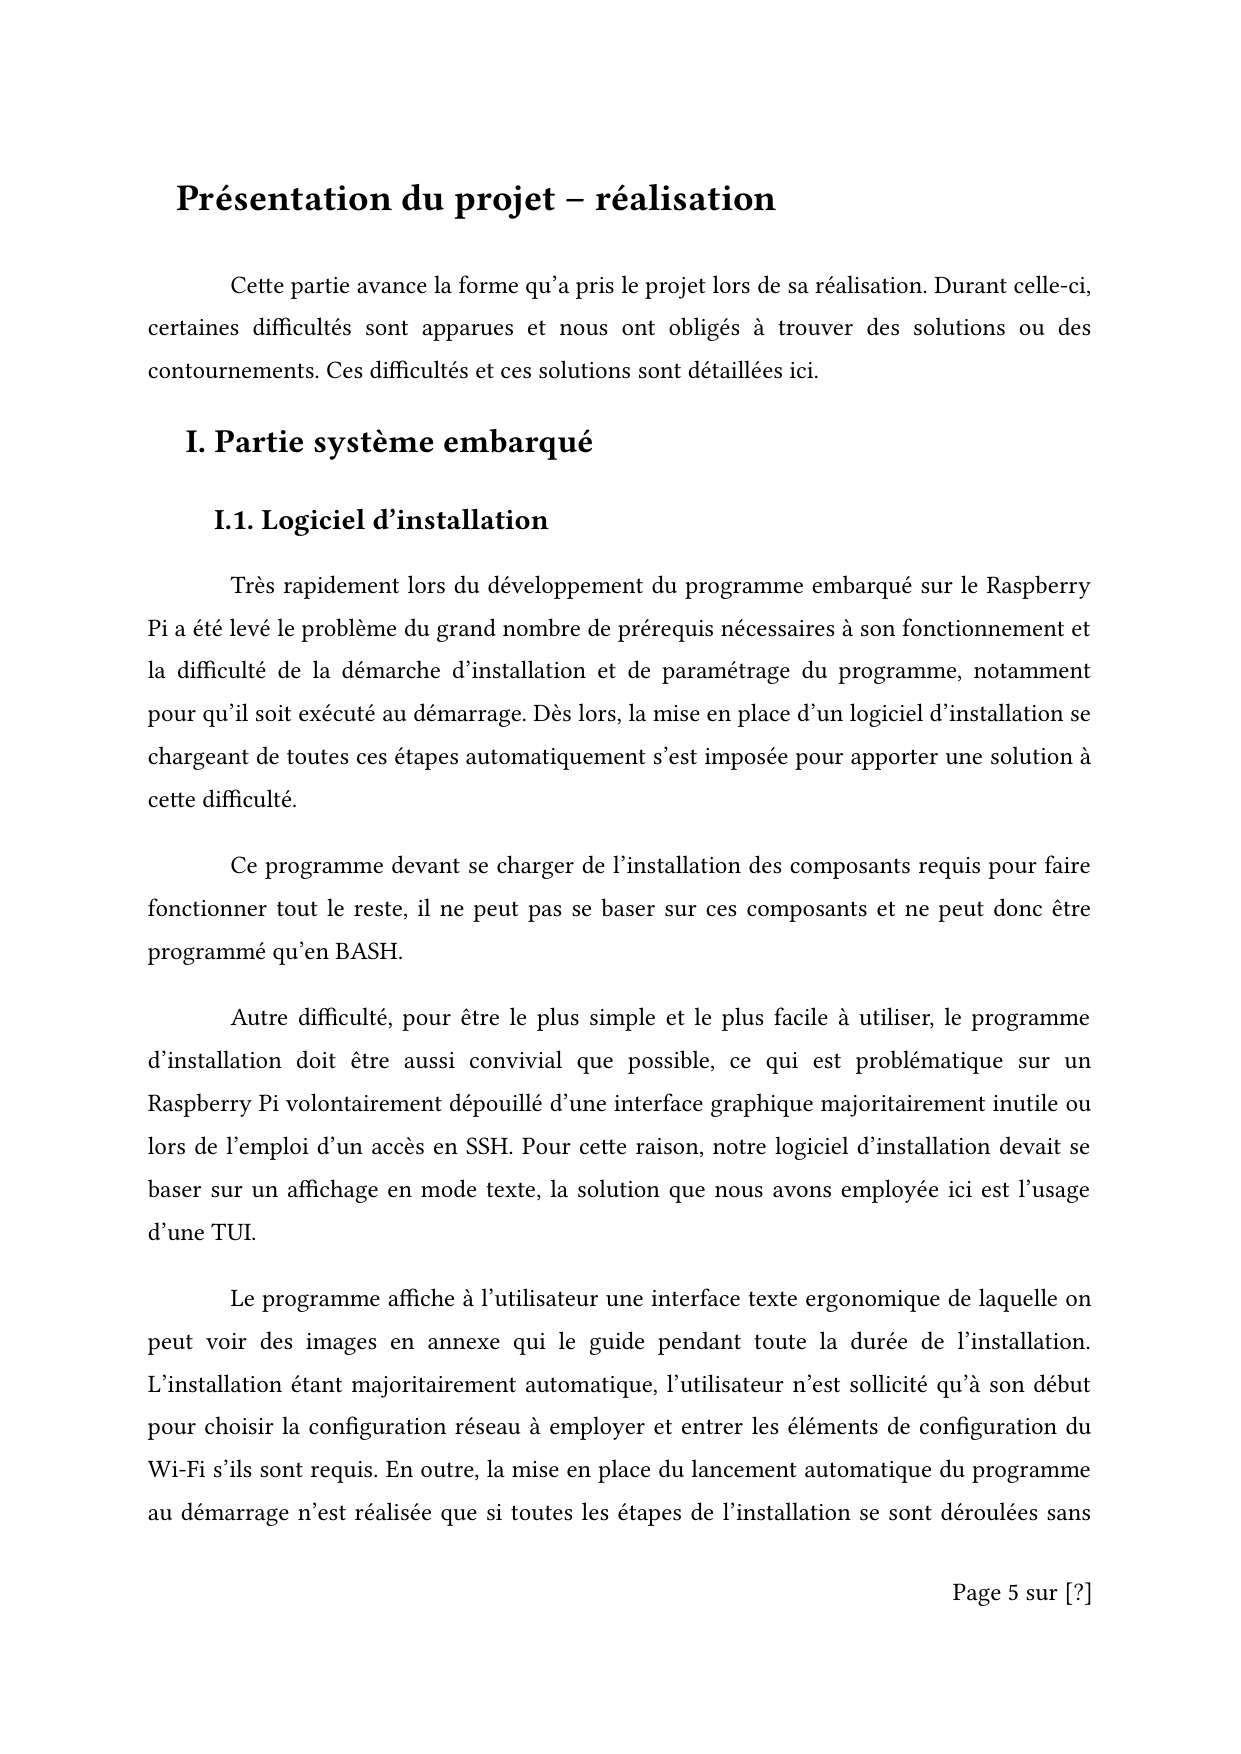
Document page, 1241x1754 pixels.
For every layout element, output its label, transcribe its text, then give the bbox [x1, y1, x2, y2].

text Très rapidement lors du développement du programme embarqué sur le Raspberry Pi a été levé le problème du grand nombre de prérequis nécessaires à son fonctionnement et la difficulté de la démarche d’installation et de paramétrage du programme, notamment pour qu’il soit exécuté au démarrage. Dès lors, la mise en place d’un logiciel d’installation se chargeant de toutes ces étapes automatiquement s’est imposée pour apporter une solution à cette difficulté. [148, 571, 1093, 813]
subtitle Partie système embarqué [177, 423, 1093, 461]
subtitle Présentation du projet – réalisation [148, 177, 1093, 220]
text Autre difficulté, pour être le plus simple et le plus facile à utiliser, le programme d’installation doit être aussi convivial que possible, ce qui est problématique sur un Raspberry Pi volontairement dépouillé d’une interface graphique majoritairement inutile ou lors de l’emploi d’un accès en SSH. Pour cette raison, notre logiciel d’installation devait se baser sur un affichage en mode texte, la solution que nous avons employée ici est l’usage d’une TUI. [148, 1003, 1093, 1246]
text Ce programme devant se charger de l’installation des composants requis pour faire fonctionner tout le reste, il ne peut pas se baser sur ces composants et ne peut donc être programmé qu’en BASH. [148, 851, 1093, 966]
subtitle Logiciel d’installation [148, 503, 1093, 537]
text Cette partie avance la forme qu’a pris le projet lors de sa réalisation. Durant celle-ci, certaines difficultés sont apparues et nous ont obligés à trouver des solutions ou des contournements. Ces difficultés et ces solutions sont détaillées ici. [148, 271, 1093, 385]
text Le programme affiche à l’utilisateur une interface texte ergonomique de laquelle on peut voir des images en annexe qui le guide pendant toute la durée de l’installation. L’installation étant majoritairement automatique, l’utilisateur n’est sollicité qu’à son début pour choisir la configuration réseau à employer et entrer les éléments de configuration du Wi-Fi s’ils sont requis. En outre, la mise en place du lancement automatique du programme au démarrage n’est réalisée que si toutes les étapes de l’installation se sont déroulées sans [148, 1284, 1093, 1527]
